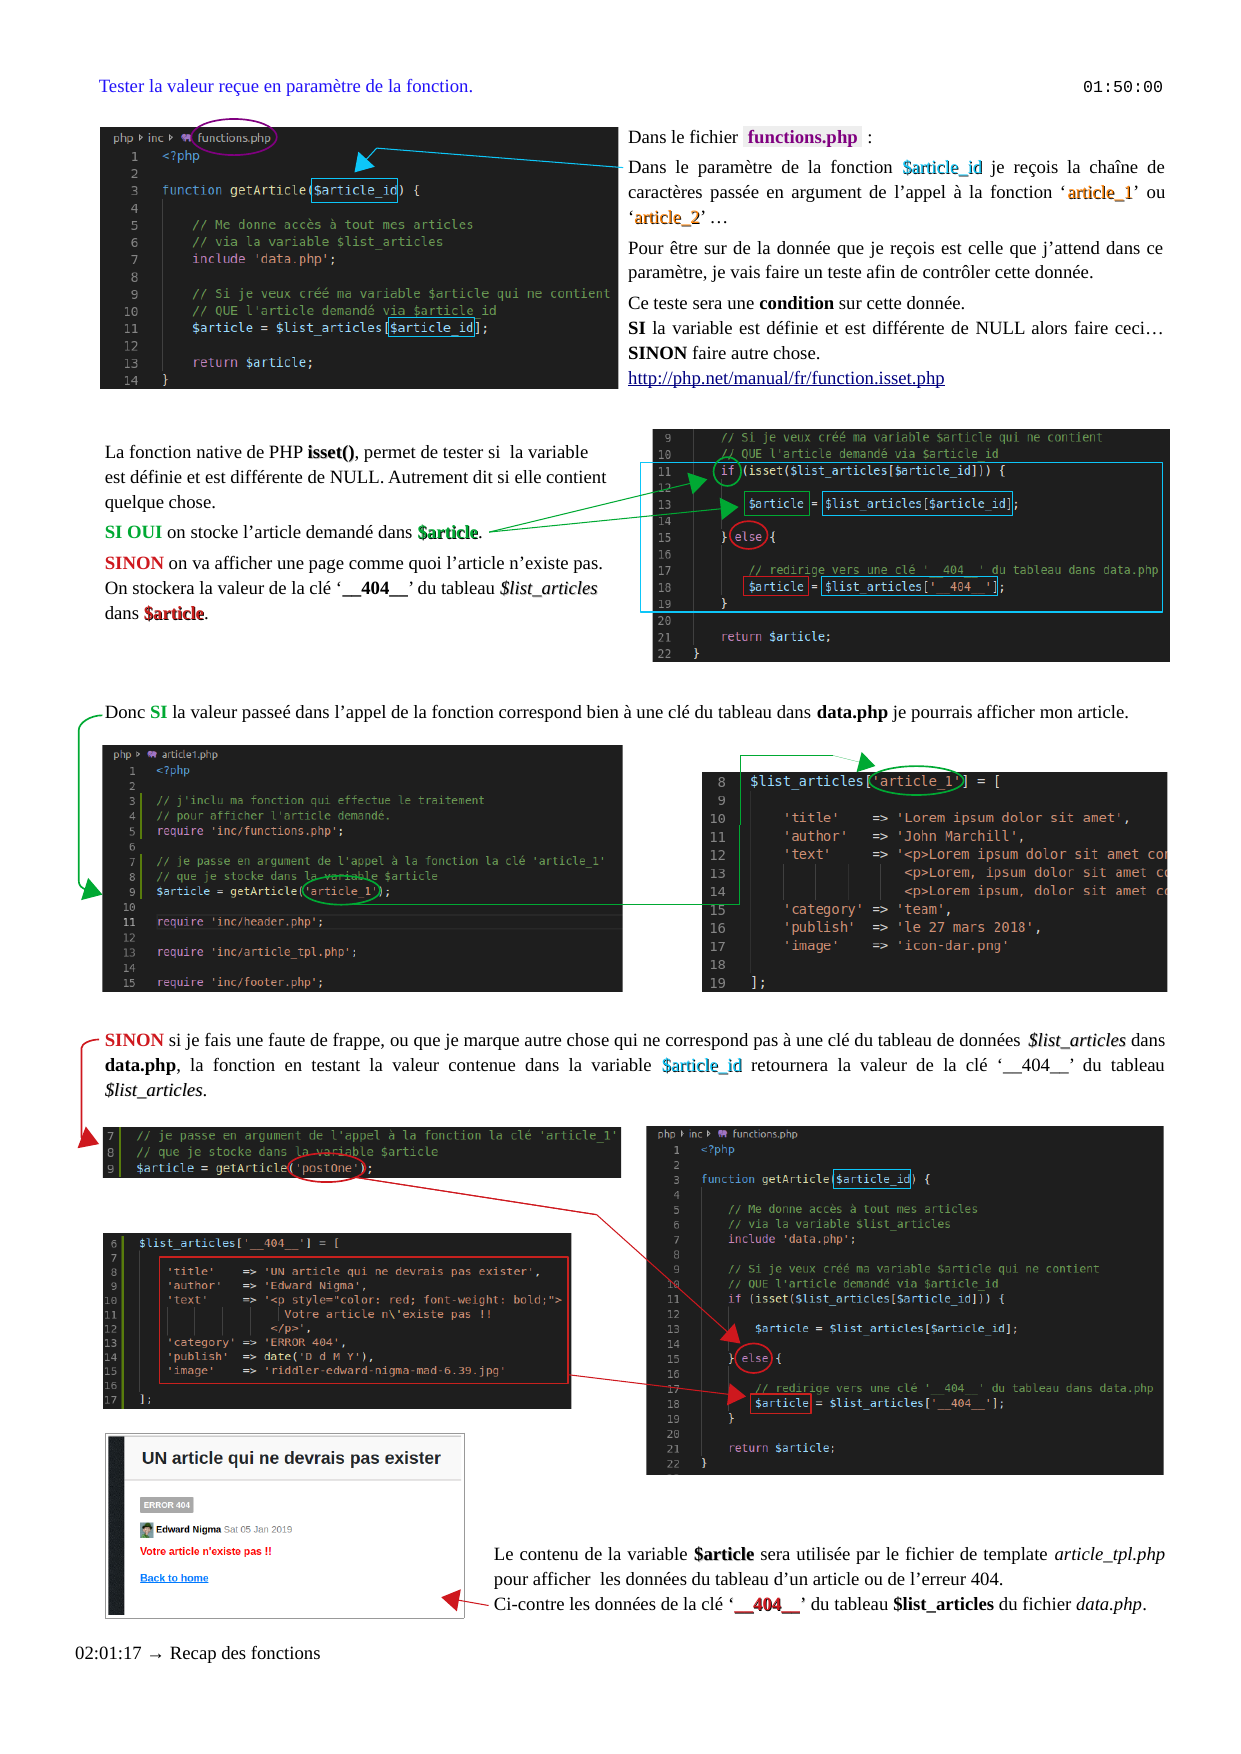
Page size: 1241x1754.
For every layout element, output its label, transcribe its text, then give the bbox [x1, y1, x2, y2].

text Le contenu de la variable $article sera utilisée par le fichier de template article_tpl.php pour afficher les données du tableau d’un article ou de l’erreur 404. [465, 1543, 1165, 1589]
picture [919, 164, 925, 173]
text SI OUI on stocke l’article demandé dans $article. [104, 521, 640, 543]
text Dans le paramètre de la fonction $article_id je reçois la chaîne de caractères passée en argument de l’appel à la fonction ‘article_1’ ou ‘article_2’ … [619, 156, 1165, 227]
picture [715, 464, 740, 485]
picture [193, 127, 275, 154]
text SINON on va afficher une page comme quoi l’article n’existe pas. [104, 552, 640, 573]
text La fonction native de PHP isset(), permet de tester si la variable [104, 441, 652, 462]
picture [103, 1233, 572, 1409]
text 02:01:17 → Recap des fonctions [75, 1642, 1165, 1664]
text [75, 126, 197, 147]
picture [289, 1155, 364, 1178]
text http://php.net/manual/fr/function.isset.php [619, 367, 1165, 388]
picture [646, 1126, 1164, 1475]
text On stockera la valeur de la clé ‘__404__’ du tableau $list_articles [104, 577, 640, 598]
picture [160, 1258, 567, 1383]
text Dans le fichier functions.php : [271, 126, 1165, 147]
picture [702, 772, 1168, 992]
text SINON si je fais une faute de frappe, ou que je marque autre chose qui ne correspond pas à une clé du tableau de données $list_articles dans data.php, la fonction en testant la valeur contenue dans la variable $article_id retournera la valeur de la clé ‘__404__’ du tableau $list_articles. [104, 1029, 1165, 1100]
picture [871, 772, 962, 794]
text Tester la valeur reçue en paramètre de la fonction. 01:50:00 [99, 75, 1165, 97]
picture [652, 464, 1161, 610]
text Ce teste sera une condition sur cette donnée. [619, 292, 1165, 314]
text est définie et est différente de NULL. Autrement dit si elle contient [104, 466, 640, 487]
text dans $article. [104, 602, 652, 623]
picture [652, 429, 1170, 662]
picture [102, 1127, 622, 1178]
picture [304, 877, 379, 903]
picture [102, 745, 623, 992]
text Pour être sur de la donnée que je reçois est celle que j’attend dans ce paramètre, je vais faire un teste afin de contrôler cette donnée. [619, 237, 1165, 283]
text Donc SI la valeur passeé dans l’appel de la fonction correspond bien à une clé du tableau dans data.php je pourrais afficher mon article. [104, 701, 1165, 722]
text Ci-contre les données de la clé ‘__404__’ du tableau $list_articles du fichier data.php. [465, 1593, 1165, 1614]
text SI la variable est définie et est différente de NULL alors faire ceci… SINON faire autre chose. [619, 317, 1165, 363]
text quelque chose. [104, 491, 640, 512]
picture [108, 1435, 462, 1615]
picture [100, 127, 619, 389]
